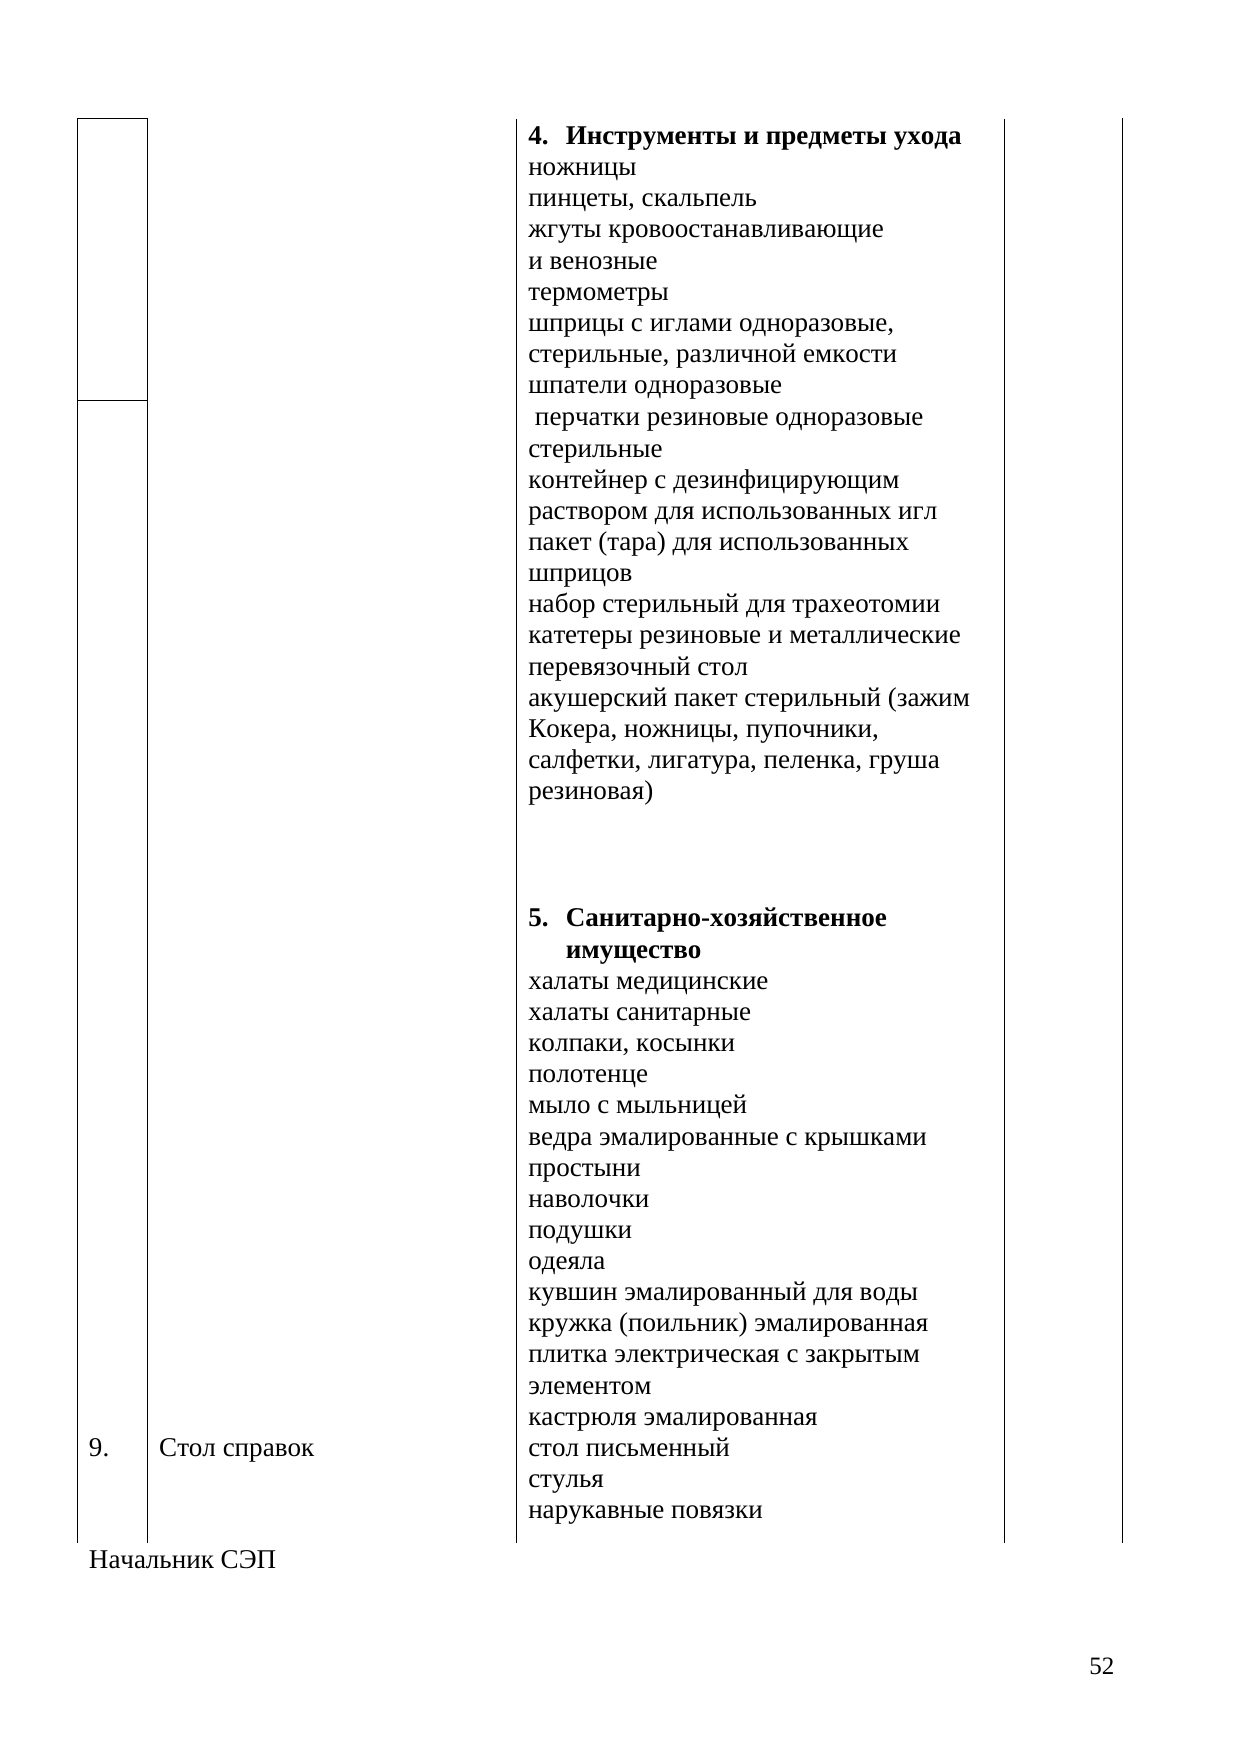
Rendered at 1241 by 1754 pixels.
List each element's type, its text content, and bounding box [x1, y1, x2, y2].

table_cell [78, 401, 147, 902]
table_cell 9. [78, 1431, 147, 1543]
table_cell [148, 400, 516, 902]
table_cell Санитарно-хозяйственное имущество халаты медицинские халаты санитарные колпаки, косынки полотенце мыло с мыльницей ведра эмалированные с крышками простыни наволочки подушки одеяла кувшин эмалированный для воды кружка (поильник) эмалированная плитка электрическая с закрытым элементом кастрюля эмалированная [517, 902, 1004, 1431]
table_cell [148, 118, 517, 399]
table_cell перчатки резиновые одноразовые стерильные контейнер с дезинфицирующим раствором для использованных игл пакет (тара) для использованных шприцов набор стерильный для трахеотомии катетеры резиновые и металлические перевязочный стол акушерский пакет стерильный (зажим Кокера, ножницы, пупочники, салфетки, лигатура, пеленка, груша резиновая) [517, 400, 1004, 902]
table_cell [1005, 400, 1122, 902]
table_cell [1005, 1431, 1122, 1543]
table_cell стол письменный стулья нарукавные повязки [517, 1431, 1004, 1543]
table_cell [148, 902, 516, 1431]
table_cell Инструменты и предметы ухода ножницы пинцеты, скальпель жгуты кровоостанавливающие и венозные термометры шприцы с иглами одноразовые, стерильные, различной емкости шпатели одноразовые [517, 118, 1004, 399]
table_cell [78, 902, 147, 1431]
text Начальник СЭП [89, 1543, 1152, 1574]
table_cell Стол справок [148, 1431, 516, 1543]
table_cell [1005, 902, 1122, 1431]
table_cell [1004, 118, 1122, 399]
